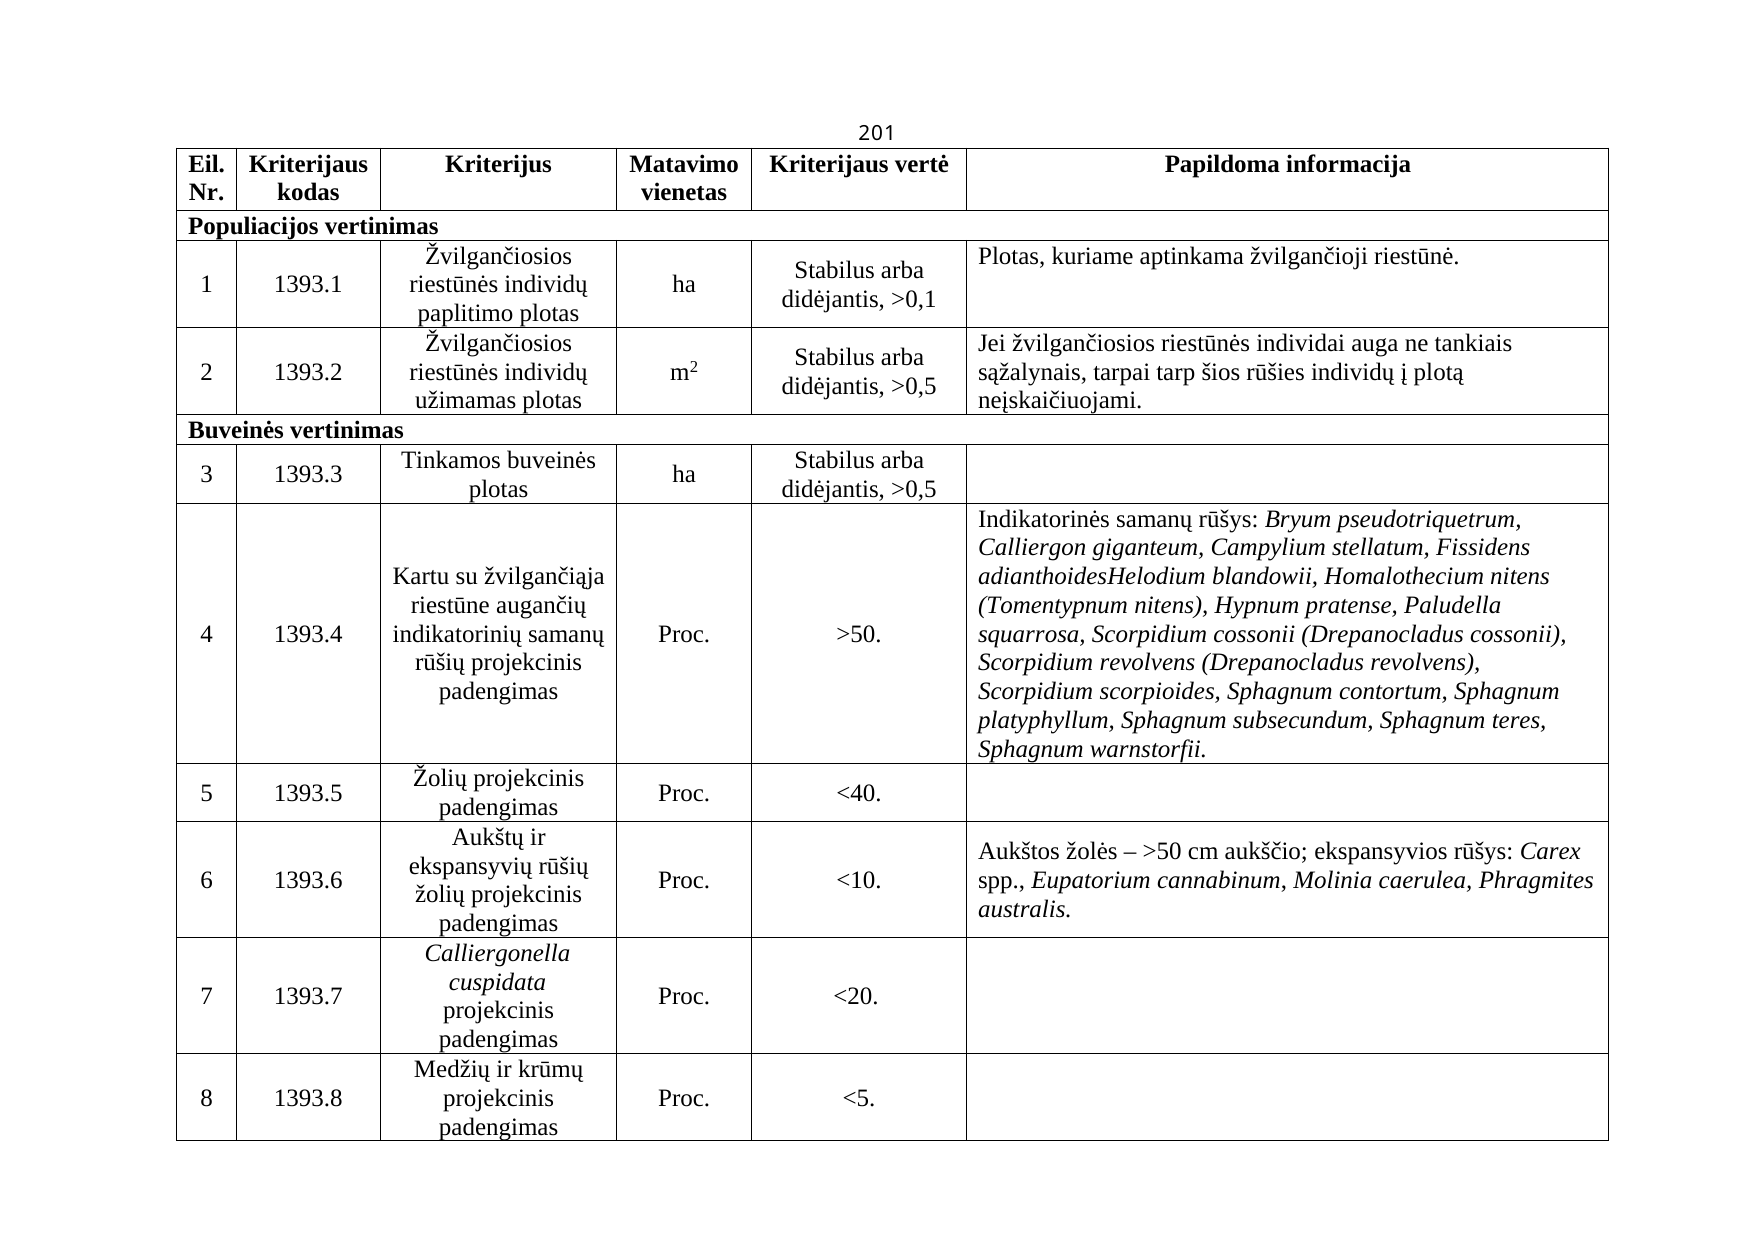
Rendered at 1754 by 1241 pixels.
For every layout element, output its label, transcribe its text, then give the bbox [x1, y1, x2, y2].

table_cell Calliergonella cuspidata projekcinis padengimas [381, 938, 616, 1053]
table_cell Proc. [617, 1054, 751, 1140]
table_cell Proc. [617, 822, 751, 937]
table_cell 3 [177, 445, 236, 503]
table_cell 4 [177, 504, 236, 762]
table_header Papildoma informacija [967, 149, 1608, 210]
table_cell 1393.1 [237, 241, 380, 327]
table_cell Stabilus arba didėjantis, >0,5 [752, 328, 966, 414]
table_cell [967, 764, 1608, 821]
table_cell 7 [177, 938, 236, 1053]
table_cell Proc. [617, 764, 751, 821]
table_cell m2 [617, 328, 751, 414]
table_cell Stabilus arba didėjantis, >0,5 [752, 445, 966, 503]
table_cell 1393.7 [237, 938, 380, 1053]
table_header Kriterijaus kodas [237, 149, 380, 210]
table_header Kriterijaus vertė [752, 149, 966, 210]
table_cell Žvilgančiosios riestūnės individų paplitimo plotas [381, 241, 616, 327]
table_cell >50. [752, 504, 966, 762]
table_cell Kartu su žvilgančiąja riestūne augančių indikatorinių samanų rūšių projekcinis padengimas [381, 504, 616, 762]
table_cell Jei žvilgančiosios riestūnės individai auga ne tankiais sąžalynais, tarpai tarp šios rūšies individų į plotą neįskaičiuojami. [967, 328, 1608, 414]
table_cell Plotas, kuriame aptinkama žvilgančioji riestūnė. [967, 241, 1608, 327]
table_cell <20. [752, 938, 966, 1053]
table_cell 1393.8 [237, 1054, 380, 1140]
table_cell [967, 1054, 1608, 1140]
table_cell [967, 938, 1608, 1053]
table_cell 8 [177, 1054, 236, 1140]
table_cell 5 [177, 764, 236, 821]
table_cell 1393.5 [237, 764, 380, 821]
table_cell Žvilgančiosios riestūnės individų užimamas plotas [381, 328, 616, 414]
table_cell <5. [752, 1054, 966, 1140]
table_cell <40. [752, 764, 966, 821]
table_header Eil. Nr. [177, 149, 236, 210]
table_cell 1393.4 [237, 504, 380, 762]
table_cell Populiacijos vertinimas [177, 211, 1608, 240]
table_cell Aukštos žolės – >50 cm aukščio; ekspansyvios rūšys: Carex spp., Eupatorium cannabinum, Molinia caerulea, Phragmites australis. [967, 822, 1608, 937]
table_cell 1393.2 [237, 328, 380, 414]
table_cell Buveinės vertinimas [177, 415, 1608, 444]
table_cell ha [617, 445, 751, 503]
table_cell Tinkamos buveinės plotas [381, 445, 616, 503]
table_cell Proc. [617, 938, 751, 1053]
table_cell ha [617, 241, 751, 327]
table_header Matavimo vienetas [617, 149, 751, 210]
table_cell 6 [177, 822, 236, 937]
table_cell <10. [752, 822, 966, 937]
table_cell Medžių ir krūmų projekcinis padengimas [381, 1054, 616, 1140]
table_cell Stabilus arba didėjantis, >0,1 [752, 241, 966, 327]
table_cell Indikatorinės samanų rūšys: Bryum pseudotriquetrum, Calliergon giganteum, Campylium stellatum, Fissidens adianthoidesHelodium blandowii, Homalothecium nitens (Tomentypnum nitens), Hypnum pratense, Paludella squarrosa, Scorpidium cossonii (Drepanocladus cossonii), Scorpidium revolvens (Drepanocladus revolvens), Scorpidium scorpioides, Sphagnum contortum, Sphagnum platyphyllum, Sphagnum subsecundum, Sphagnum teres, Sphagnum warnstorfii. [967, 504, 1608, 762]
table_cell 1 [177, 241, 236, 327]
table_cell [967, 445, 1608, 503]
table_cell Aukštų ir ekspansyvių rūšių žolių projekcinis padengimas [381, 822, 616, 937]
table_cell Proc. [617, 504, 751, 762]
table_header Kriterijus [381, 149, 616, 210]
table_cell 2 [177, 328, 236, 414]
table_cell 1393.6 [237, 822, 380, 937]
table_cell Žolių projekcinis padengimas [381, 764, 616, 821]
table_cell 1393.3 [237, 445, 380, 503]
